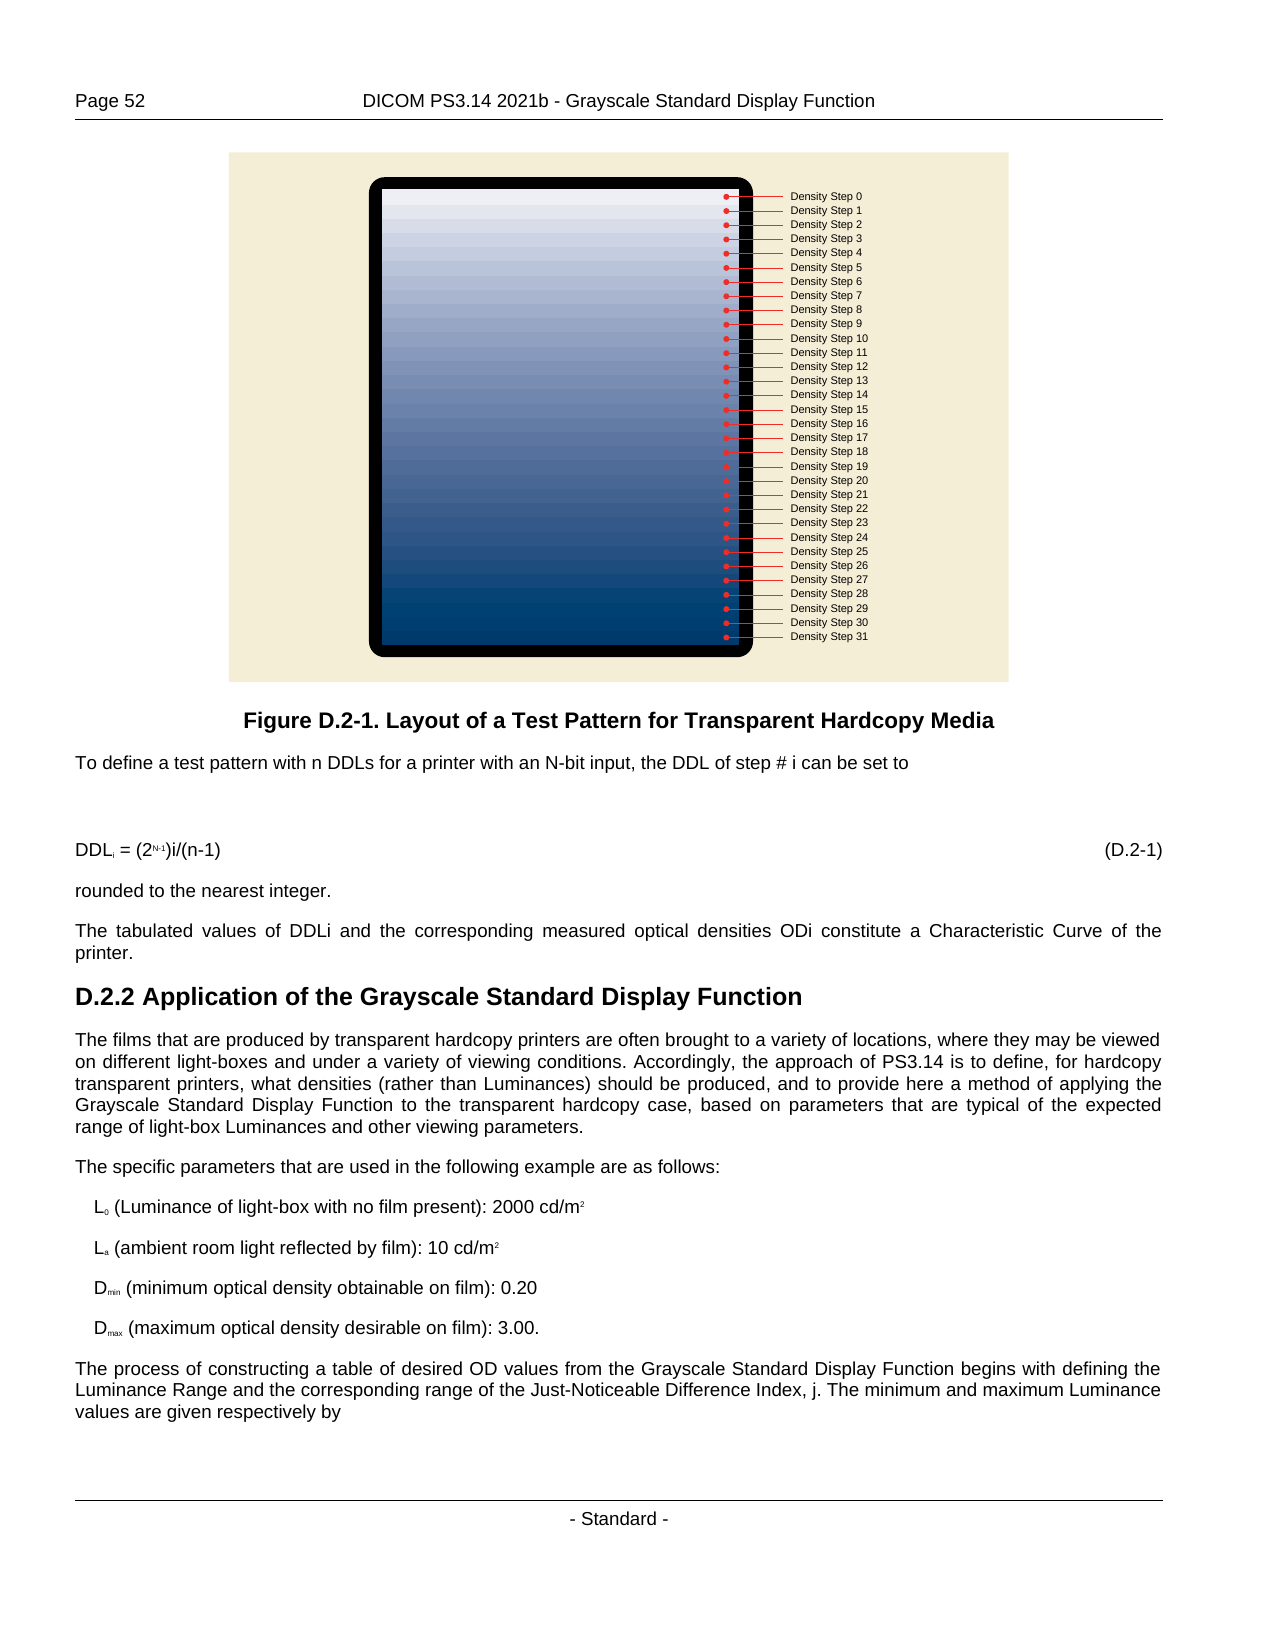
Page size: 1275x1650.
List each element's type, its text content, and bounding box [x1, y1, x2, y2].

text Dmax (maximum optical density desirable on film): 3.00. [94, 1317, 1162, 1339]
text To define a test pattern with n DDLs for a printer with an N-bit input, the DDL of step # i can be set to [75, 751, 1162, 773]
text rounded to the nearest integer. [75, 879, 1162, 901]
text The specific parameters that are used in the following example are as follows: [75, 1156, 1162, 1177]
text The films that are produced by transparent hardcopy printers are often brought to a variety of locations, where they may be viewed on different light-boxes and under a variety of viewing conditions. Accordingly, the approach of PS3.14 is to define, for hardcopy transparent printers, what densities (rather than Luminances) should be produced, and to provide here a method of applying the Grayscale Standard Display Function to the transparent hardcopy case, based on parameters that are typical of the expected range of light-box Luminances and other viewing parameters. [75, 1029, 1162, 1137]
text Figure D.2-1. Layout of a Test Pattern for Transparent Hardcopy Media [75, 707, 1162, 733]
text The process of constructing a table of desired OD values from the Grayscale Standard Display Function begins with defining the Luminance Range and the corresponding range of the Just-Noticeable Difference Index, j. The minimum and maximum Luminance values are given respectively by [75, 1357, 1162, 1422]
table_header DDLi = (2N-1)i/(n-1) [75, 839, 1094, 861]
text The tabulated values of DDLi and the corresponding measured optical densities ODi constitute a Characteristic Curve of the printer. [75, 920, 1162, 963]
table_header (D.2-1) [1095, 839, 1162, 861]
text L0 (Luminance of light-box with no film present): 2000 cd/m2 [94, 1196, 1162, 1218]
text Dmin (minimum optical density obtainable on film): 0.20 [94, 1277, 1162, 1298]
text D.2.2 Application of the Grayscale Standard Display Function [75, 982, 1162, 1011]
text La (ambient room light reflected by film): 10 cd/m2 [94, 1236, 1162, 1258]
